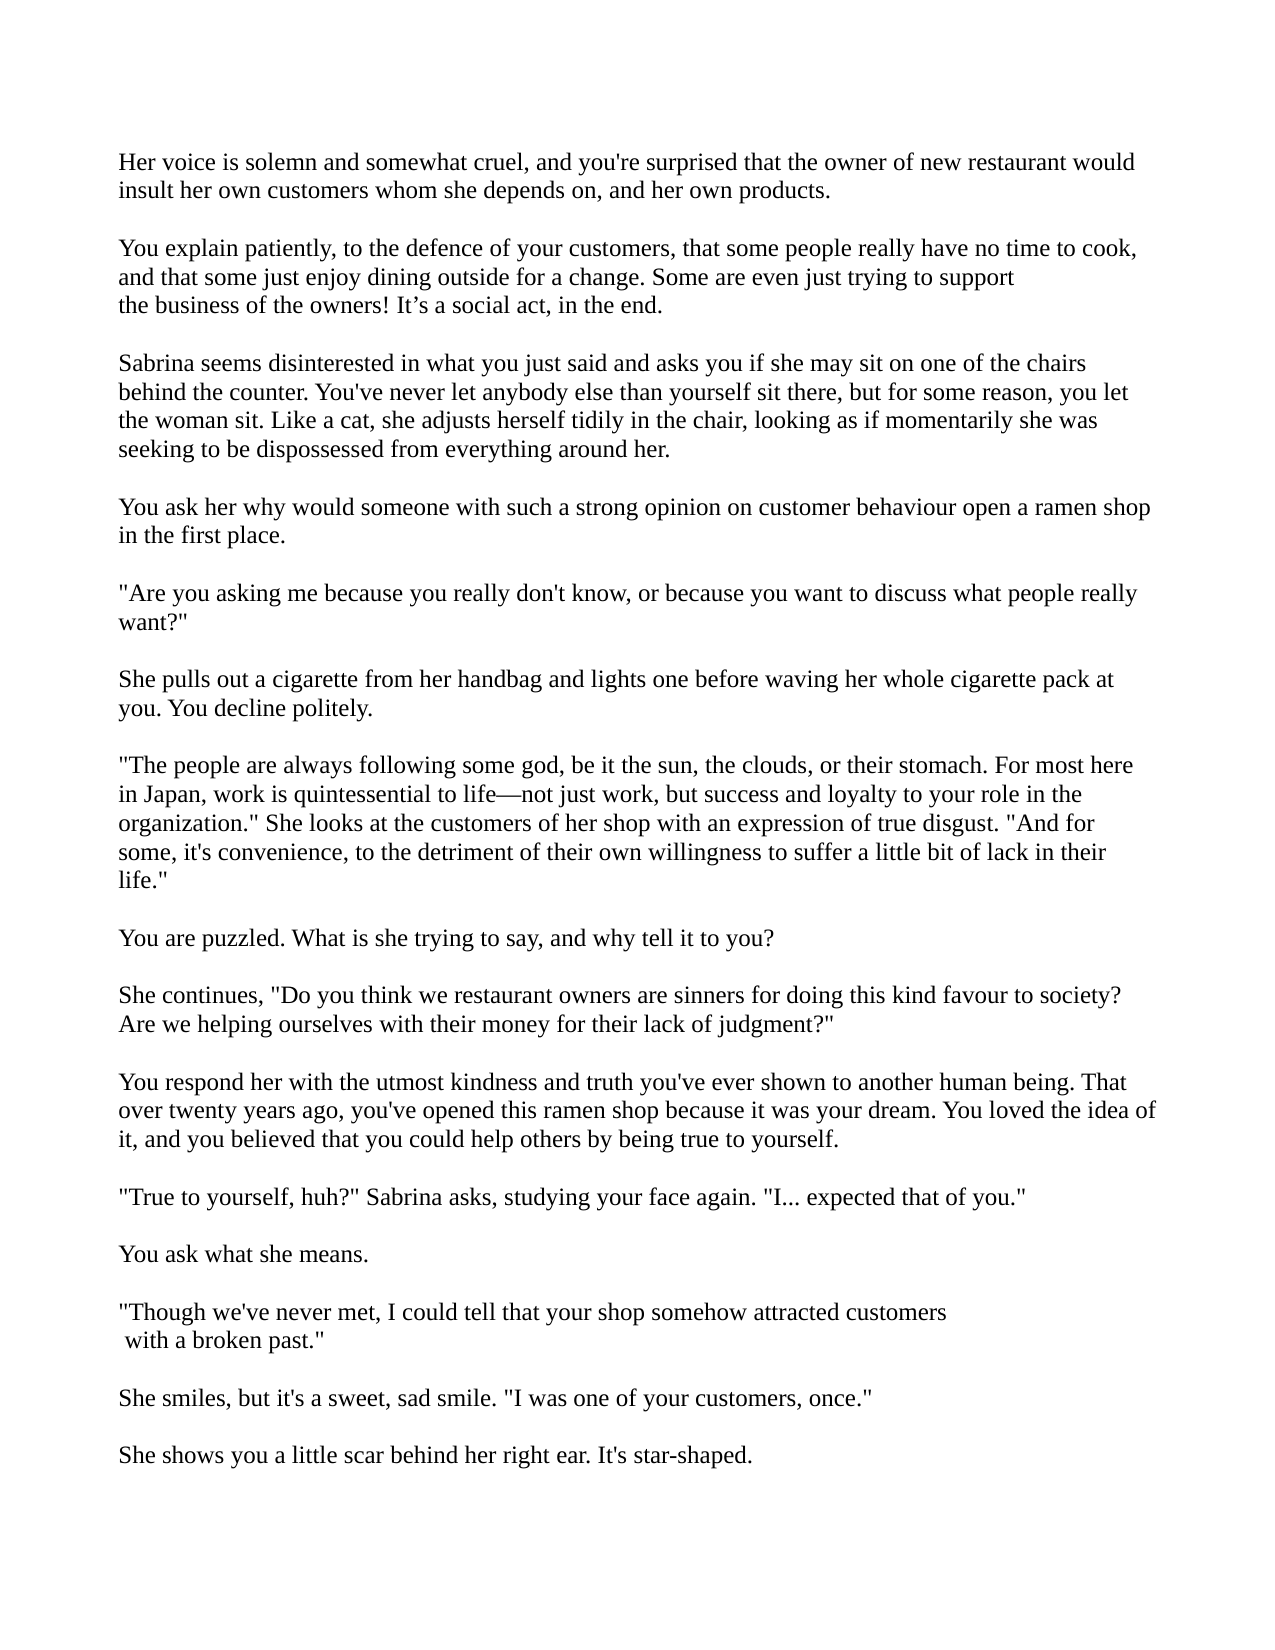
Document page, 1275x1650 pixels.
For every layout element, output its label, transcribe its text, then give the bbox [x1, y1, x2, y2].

text You ask her why would someone with such a strong opinion on customer behaviour open a ramen shop in the first place. [118, 492, 1157, 549]
text You respond her with the utmost kindness and truth you've ever shown to another human being. That over twenty years ago, you've opened this ramen shop because it was your dream. You loved the idea of it, and you believed that you could help others by being true to yourself. [118, 1067, 1157, 1153]
text "The people are always following some god, be it the sun, the clouds, or their stomach. For most here in Japan, work is quintessential to life—not just work, but success and loyalty to your role in the organization." She looks at the customers of her shop with an expression of true disgust. "And for some, it's convenience, to the detriment of their own willingness to suffer a little bit of lack in their life." [118, 751, 1157, 894]
text She shows you a little scar behind her right ear. It's star-shaped. [118, 1441, 1157, 1469]
text with a broken past." [118, 1326, 1157, 1354]
text You are puzzled. What is she trying to say, and why tell it to you? [118, 923, 1157, 952]
text She pulls out a cigarette from her handbag and lights one before waving her whole cigarette pack at you. You decline politely. [118, 664, 1157, 722]
text the business of the owners! It’s a social act, in the end. [118, 291, 1157, 319]
text Sabrina seems disinterested in what you just said and asks you if she may sit on one of the chairs behind the counter. You've never let anybody else than yourself sit there, but for some reason, you let the woman sit. Like a cat, she adjusts herself tidily in the chair, looking as if momentarily she was seeking to be dispossessed from everything around her. [118, 348, 1157, 463]
text She smiles, but it's a sweet, sad smile. "I was one of your customers, once." [118, 1383, 1157, 1412]
text "Are you asking me because you really don't know, or because you want to discuss what people really want?" [118, 578, 1157, 636]
text "True to yourself, huh?" Sabrina asks, studying your face again. "I... expected that of you." [118, 1182, 1157, 1211]
text Her voice is solemn and somewhat cruel, and you're surprised that the owner of new restaurant would insult her own customers whom she depends on, and her own products. [118, 147, 1157, 204]
text You explain patiently, to the defence of your customers, that some people really have no time to cook, and that some just enjoy dining outside for a change. Some are even just trying to support [118, 233, 1157, 291]
text She continues, "Do you think we restaurant owners are sinners for doing this kind favour to society? Are we helping ourselves with their money for their lack of judgment?" [118, 981, 1157, 1038]
text "Though we've never met, I could tell that your shop somehow attracted customers [118, 1297, 1157, 1326]
text You ask what she means. [118, 1239, 1157, 1268]
